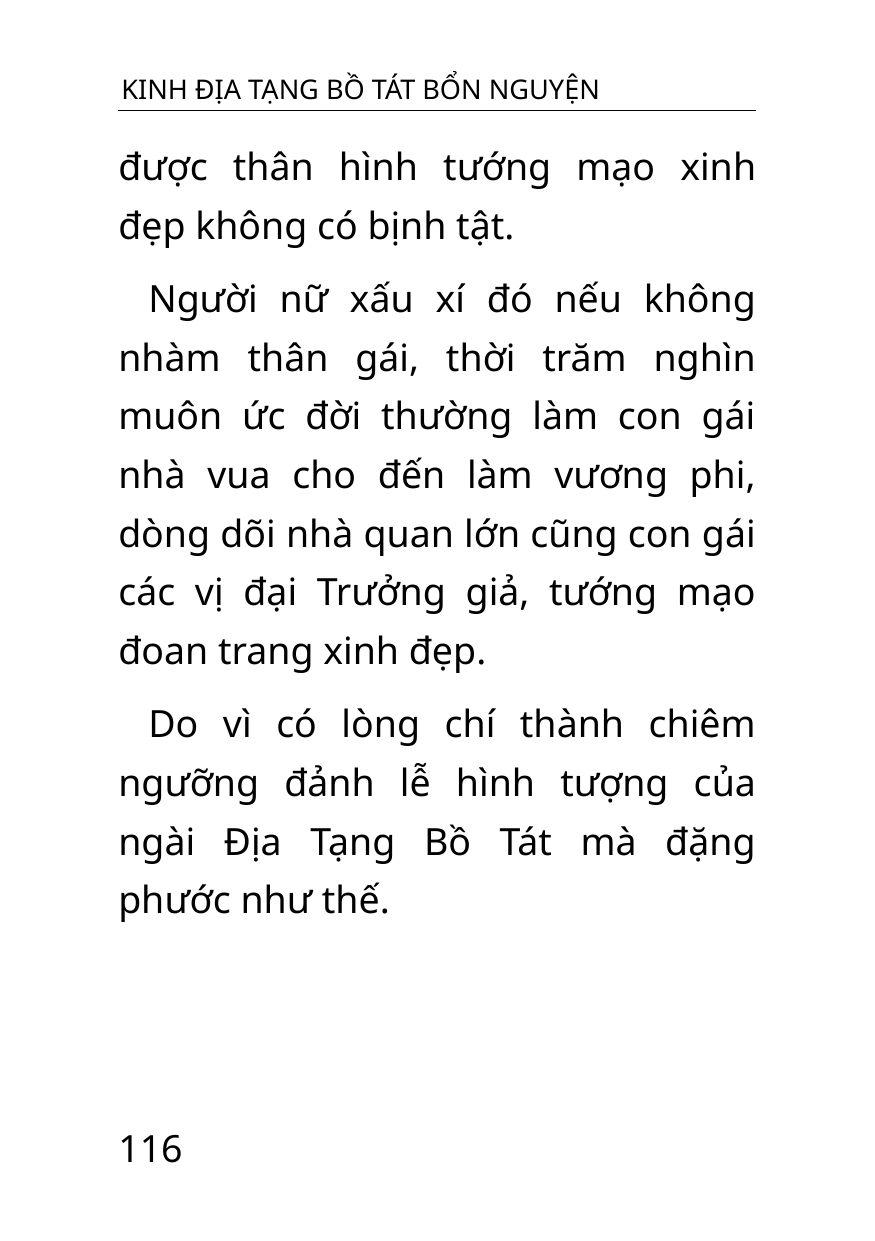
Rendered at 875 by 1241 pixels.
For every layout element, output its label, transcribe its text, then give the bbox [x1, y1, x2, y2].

text Người nữ xấu xí đó nếu không nhàm thân gái, thời trăm nghìn muôn ức đời thường làm con gái nhà vua cho đến làm vương phi, dòng dõi nhà quan lớn cũng con gái các vị đại Trưởng giả, tướng mạo đoan trang xinh đẹp. [118, 272, 756, 675]
text được thân hình tướng mạo xinh đẹp không có bịnh tật. [118, 141, 756, 250]
text Do vì có lòng chí thành chiêm ngưỡng đảnh lễ hình tượng của ngài Địa Tạng Bồ Tát mà đặng phước như thế. [118, 697, 756, 924]
